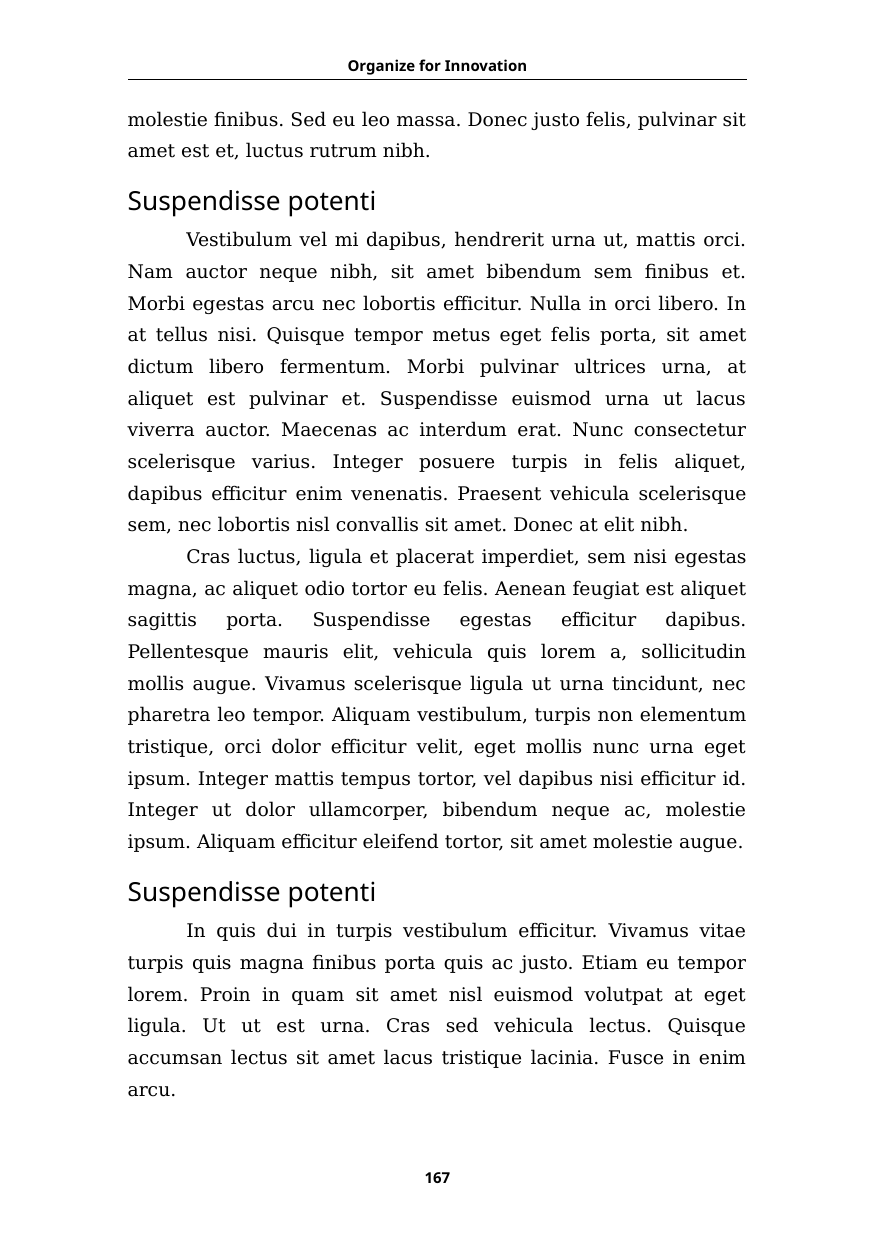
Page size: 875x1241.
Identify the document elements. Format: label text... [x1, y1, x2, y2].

text Vestibulum vel mi dapibus, hendrerit urna ut, mattis orci. Nam auctor neque nibh, sit amet bibendum sem finibus et. Morbi egestas arcu nec lobortis efficitur. Nulla in orci libero. In at tellus nisi. Quisque tempor metus eget felis porta, sit amet dictum libero fermentum. Morbi pulvinar ultrices urna, at aliquet est pulvinar et. Suspendisse euismod urna ut lacus viverra auctor. Maecenas ac interdum erat. Nunc consectetur scelerisque varius. Integer posuere turpis in felis aliquet, dapibus efficitur enim venenatis. Praesent vehicula scelerisque sem, nec lobortis nisl convallis sit amet. Donec at elit nibh. [127, 229, 747, 536]
subtitle Suspendisse potenti [127, 187, 747, 217]
subtitle Suspendisse potenti [127, 877, 747, 908]
text Cras luctus, ligula et placerat imperdiet, sem nisi egestas magna, ac aliquet odio tortor eu felis. Aenean feugiat est aliquet sagittis porta. Suspendisse egestas efficitur dapibus. Pellentesque mauris elit, vehicula quis lorem a, sollicitudin mollis augue. Vivamus scelerisque ligula ut urna tincidunt, nec pharetra leo tempor. Aliquam vestibulum, turpis non elementum tristique, orci dolor efficitur velit, eget mollis nunc urna eget ipsum. Integer mattis tempus tortor, vel dapibus nisi efficitur id. Integer ut dolor ullamcorper, bibendum neque ac, molestie ipsum. Aliquam efficitur eleifend tortor, sit amet molestie augue. [127, 546, 747, 853]
text molestie finibus. Sed eu leo massa. Donec justo felis, pulvinar sit amet est et, luctus rutrum nibh. [127, 109, 747, 162]
text In quis dui in turpis vestibulum efficitur. Vivamus vitae turpis quis magna finibus porta quis ac justo. Etiam eu tempor lorem. Proin in quam sit amet nisl euismod volutpat at eget ligula. Ut ut est urna. Cras sed vehicula lectus. Quisque accumsan lectus sit amet lacus tristique lacinia. Fusce in enim arcu. [127, 920, 747, 1100]
